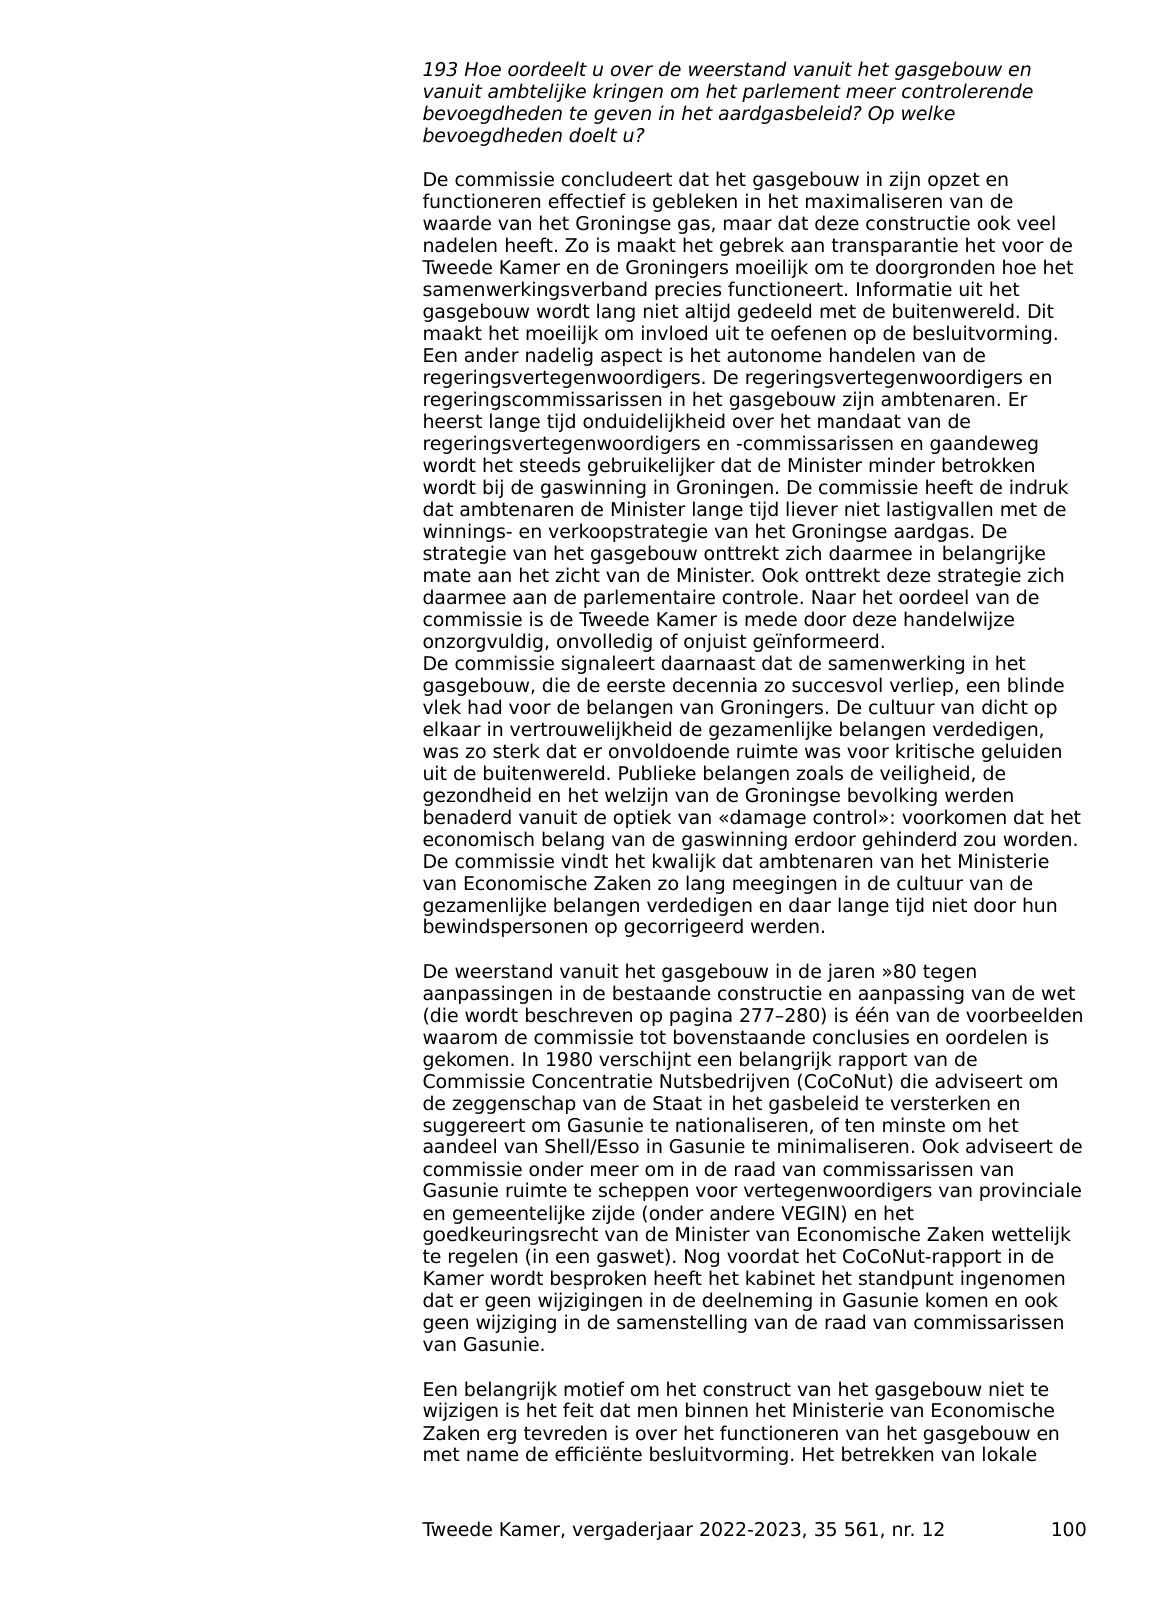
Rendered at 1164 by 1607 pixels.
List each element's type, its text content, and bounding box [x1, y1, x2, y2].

subtitle 193 Hoe oordeelt u over de weerstand vanuit het gasgebouw en vanuit ambtelijke kringen om het parlement meer controlerende bevoegdheden te geven in het aardgasbeleid? Op welke bevoegdheden doelt u? [422, 59, 1087, 147]
text De commissie signaleert daarnaast dat de samenwerking in het gasgebouw, die de eerste decennia zo succesvol verliep, een blinde vlek had voor de belangen van Groningers. De cultuur van dicht op elkaar in vertrouwelijkheid de gezamenlijke belangen verdedigen, was zo sterk dat er onvoldoende ruimte was voor kritische geluiden uit de buitenwereld. Publieke belangen zoals de veiligheid, de gezondheid en het welzijn van de Groningse bevolking werden benaderd vanuit de optiek van «damage control»: voorkomen dat het economisch belang van de gaswinning erdoor gehinderd zou worden. De commissie vindt het kwalijk dat ambtenaren van het Ministerie van Economische Zaken zo lang meegingen in de cultuur van de gezamenlijke belangen verdedigen en daar lange tijd niet door hun bewindspersonen op gecorrigeerd werden. [422, 653, 1087, 938]
text De commissie concludeert dat het gasgebouw in zijn opzet en functioneren effectief is gebleken in het maximaliseren van de waarde van het Groningse gas, maar dat deze constructie ook veel nadelen heeft. Zo is maakt het gebrek aan transparantie het voor de Tweede Kamer en de Groningers moeilijk om te doorgronden hoe het samenwerkingsverband precies functioneert. Informatie uit het gasgebouw wordt lang niet altijd gedeeld met de buitenwereld. Dit maakt het moeilijk om invloed uit te oefenen op de besluitvorming. Een ander nadelig aspect is het autonome handelen van de regeringsvertegenwoordigers. De regeringsvertegenwoordigers en regeringscommissarissen in het gasgebouw zijn ambtenaren. Er heerst lange tijd onduidelijkheid over het mandaat van de regeringsvertegenwoordigers en -commissarissen en gaandeweg wordt het steeds gebruikelijker dat de Minister minder betrokken wordt bij de gaswinning in Groningen. De commissie heeft de indruk dat ambtenaren de Minister lange tijd liever niet lastigvallen met de winnings- en verkoopstrategie van het Groningse aardgas. De strategie van het gasgebouw onttrekt zich daarmee in belangrijke mate aan het zicht van de Minister. Ook onttrekt deze strategie zich daarmee aan de parlementaire controle. Naar het oordeel van de commissie is de Tweede Kamer is mede door deze handelwijze onzorgvuldig, onvolledig of onjuist geïnformeerd. [422, 169, 1087, 653]
text Een belangrijk motief om het construct van het gasgebouw niet te wijzigen is het feit dat men binnen het Ministerie van Economische Zaken erg tevreden is over het functioneren van het gasgebouw en met name de efficiënte besluitvorming. Het betrekken van lokale [422, 1378, 1087, 1466]
text De weerstand vanuit het gasgebouw in de jaren »80 tegen aanpassingen in de bestaande constructie en aanpassing van de wet (die wordt beschreven op pagina 277–280) is één van de voorbeelden waarom de commissie tot bovenstaande conclusies en oordelen is gekomen. In 1980 verschijnt een belangrijk rapport van de Commissie Concentratie Nutsbedrijven (CoCoNut) die adviseert om de zeggenschap van de Staat in het gasbeleid te versterken en suggereert om Gasunie te nationaliseren, of ten minste om het aandeel van Shell/Esso in Gasunie te minimaliseren. Ook adviseert de commissie onder meer om in de raad van commissarissen van Gasunie ruimte te scheppen voor vertegenwoordigers van provinciale en gemeentelijke zijde (onder andere VEGIN) en het goedkeuringsrecht van de Minister van Economische Zaken wettelijk te regelen (in een gaswet). Nog voordat het CoCoNut-rapport in de Kamer wordt besproken heeft het kabinet het standpunt ingenomen dat er geen wijzigingen in de deelneming in Gasunie komen en ook geen wijziging in de samenstelling van de raad van commissarissen van Gasunie. [422, 961, 1087, 1356]
